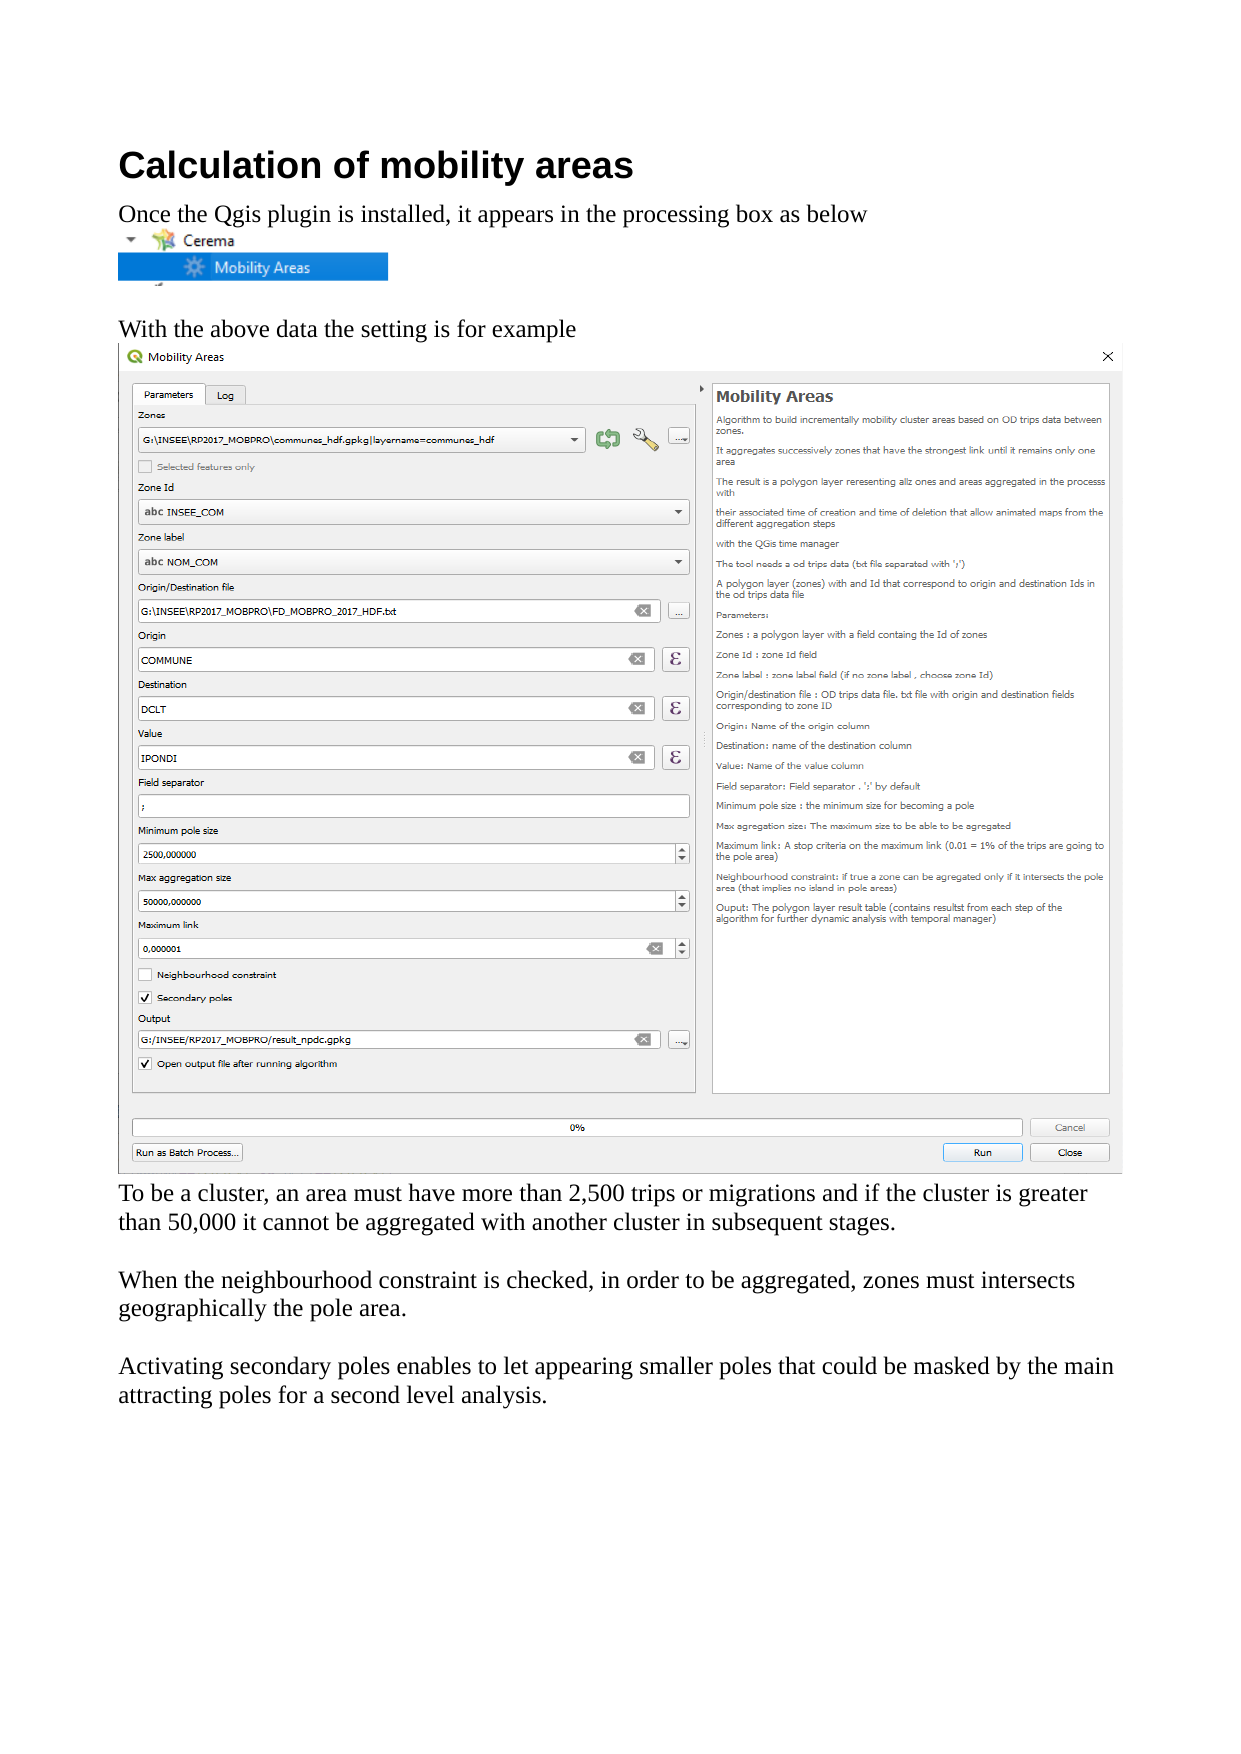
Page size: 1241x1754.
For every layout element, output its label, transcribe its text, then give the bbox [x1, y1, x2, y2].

picture [118, 343, 1123, 1174]
picture [118, 228, 389, 286]
text Once the Qgis plugin is installed, it appears in the processing box as below [118, 199, 1122, 228]
text When the neighbourhood constraint is checked, in order to be aggregated, zones must intersects geographically the pole area. [118, 1265, 1122, 1322]
text With the above data the setting is for example [118, 314, 1122, 343]
text To be a cluster, an area must have more than 2,500 trips or migrations and if the cluster is greater than 50,000 it cannot be aggregated with another cluster in subsequent stages. [118, 1174, 1122, 1236]
subtitle Calculation of mobility areas [118, 143, 1122, 187]
text Activating secondary poles enables to let appearing smaller poles that could be masked by the main attracting poles for a second level analysis. [118, 1351, 1122, 1408]
